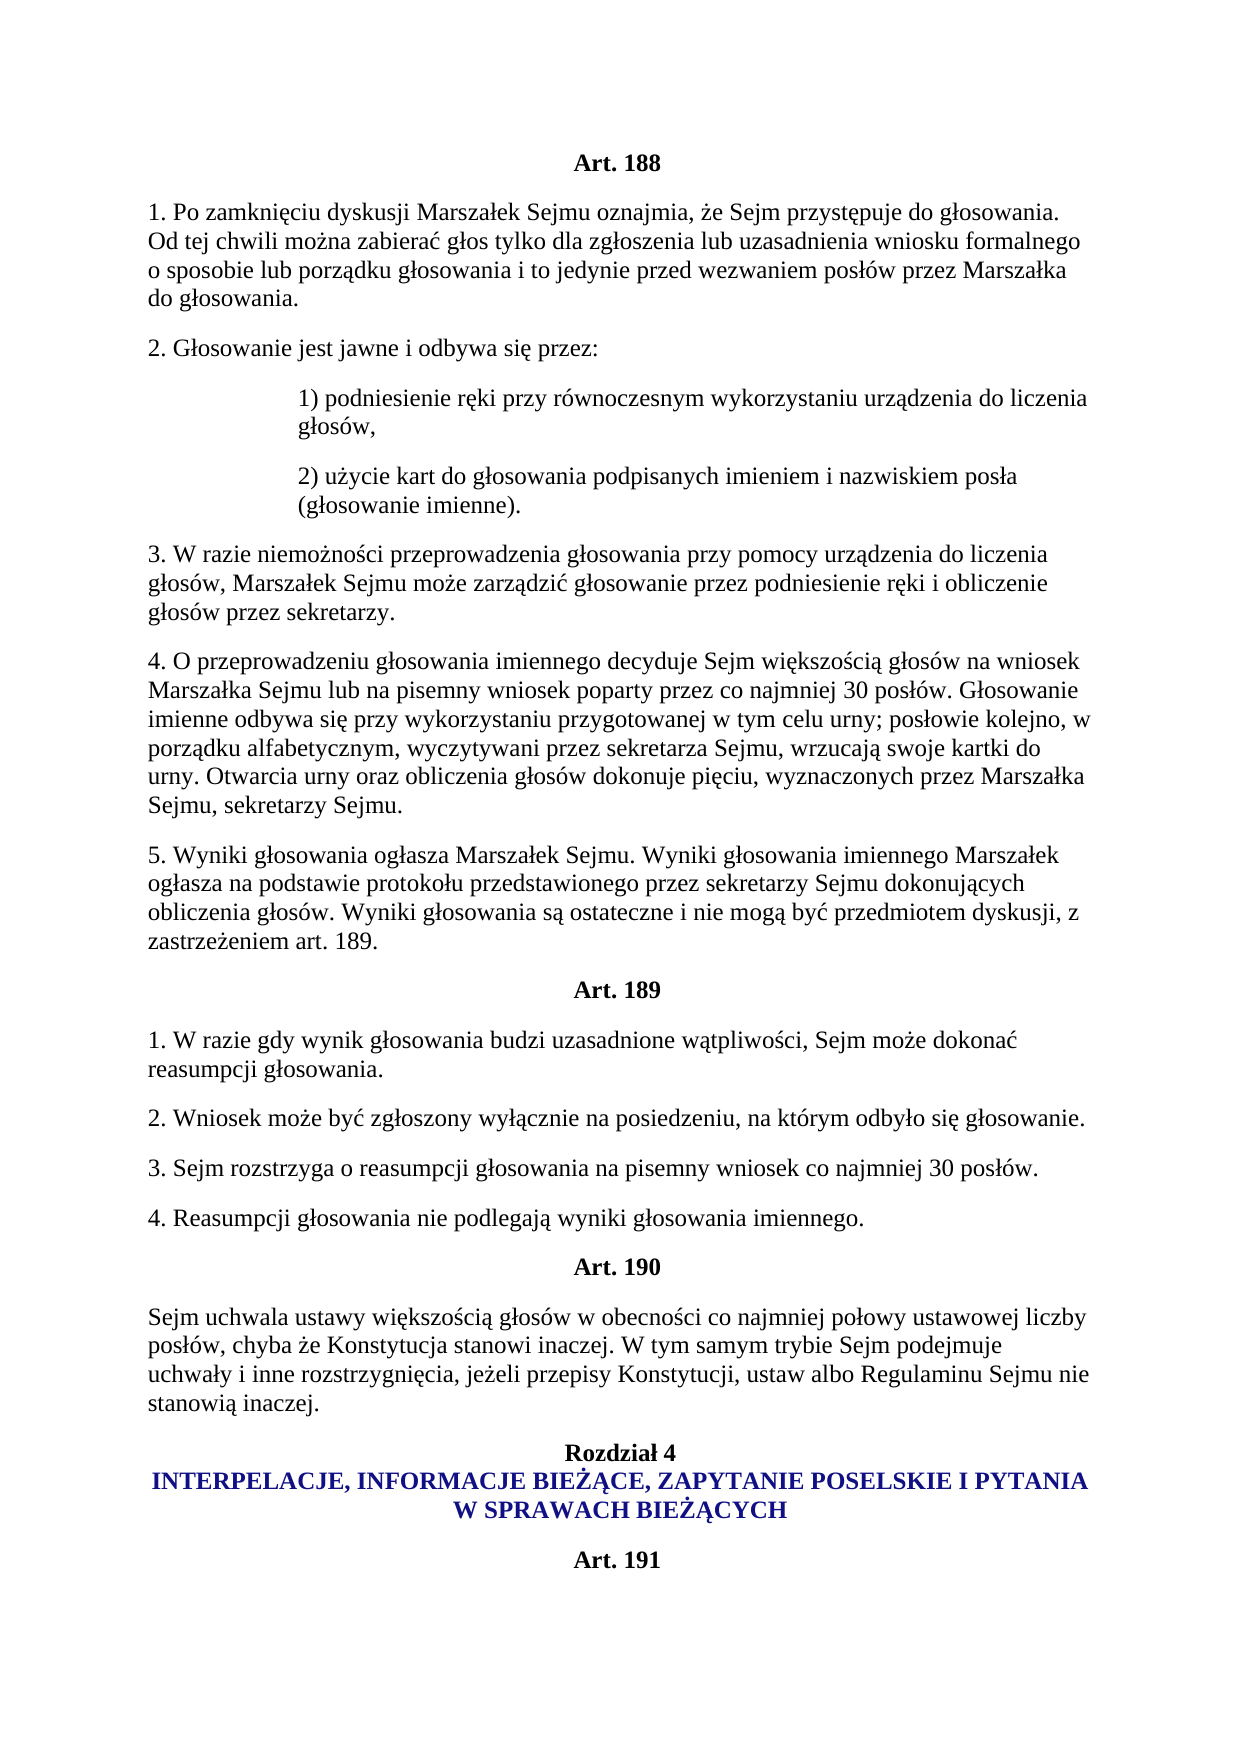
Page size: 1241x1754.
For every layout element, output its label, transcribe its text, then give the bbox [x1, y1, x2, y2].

text 1. W razie gdy wynik głosowania budzi uzasadnione wątpliwości, Sejm może dokonać reasumpcji głosowania. [148, 1025, 1093, 1083]
text 1) podniesienie ręki przy równoczesnym wykorzystaniu urządzenia do liczenia głosów, [298, 383, 1093, 440]
text 2) użycie kart do głosowania podpisanych imieniem i nazwiskiem posła (głosowanie imienne). [298, 461, 1093, 518]
text 4. Reasumpcji głosowania nie podlegają wyniki głosowania imiennego. [148, 1203, 1093, 1231]
text 3. Sejm rozstrzyga o reasumpcji głosowania na pisemny wniosek co najmniej 30 posłów. [148, 1153, 1093, 1182]
text 2. Wniosek może być zgłoszony wyłącznie na posiedzeniu, na którym odbyło się głosowanie. [148, 1103, 1093, 1132]
text 1. Po zamknięciu dyskusji Marszałek Sejmu oznajmia, że Sejm przystępuje do głosowania. Od tej chwili można zabierać głos tylko dla zgłoszenia lub uzasadnienia wniosku formalnego o sposobie lub porządku głosowania i to jedynie przed wezwaniem posłów przez Marszałka do głosowania. [148, 197, 1093, 312]
text 4. O przeprowadzeniu głosowania imiennego decyduje Sejm większością głosów na wniosek Marszałka Sejmu lub na pisemny wniosek poparty przez co najmniej 30 posłów. Głosowanie imienne odbywa się przy wykorzystaniu przygotowanej w tym celu urny; posłowie kolejno, w porządku alfabetycznym, wyczytywani przez sekretarza Sejmu, wrzucają swoje kartki do urny. Otwarcia urny oraz obliczenia głosów dokonuje pięciu, wyznaczonych przez Marszałka Sejmu, sekretarzy Sejmu. [148, 646, 1093, 819]
text Art. 189 [148, 976, 1093, 1004]
text Rozdział 4 INTERPELACJE, INFORMACJE BIEŻĄCE, ZAPYTANIE POSELSKIE I PYTANIA W SPRAWACH BIEŻĄCYCH [148, 1438, 1093, 1524]
text Art. 188 [148, 148, 1093, 176]
text 2. Głosowanie jest jawne i odbywa się przez: [148, 333, 1093, 362]
text 3. W razie niemożności przeprowadzenia głosowania przy pomocy urządzenia do liczenia głosów, Marszałek Sejmu może zarządzić głosowanie przez podniesienie ręki i obliczenie głosów przez sekretarzy. [148, 539, 1093, 626]
text 5. Wyniki głosowania ogłasza Marszałek Sejmu. Wyniki głosowania imiennego Marszałek ogłasza na podstawie protokołu przedstawionego przez sekretarzy Sejmu dokonujących obliczenia głosów. Wyniki głosowania są ostateczne i nie mogą być przedmiotem dyskusji, z zastrzeżeniem art. 189. [148, 840, 1093, 955]
text Art. 191 [148, 1545, 1093, 1573]
text Art. 190 [148, 1252, 1093, 1281]
text Sejm uchwala ustawy większością głosów w obecności co najmniej połowy ustawowej liczby posłów, chyba że Konstytucja stanowi inaczej. W tym samym trybie Sejm podejmuje uchwały i inne rozstrzygnięcia, jeżeli przepisy Konstytucji, ustaw albo Regulaminu Sejmu nie stanowią inaczej. [148, 1302, 1093, 1417]
